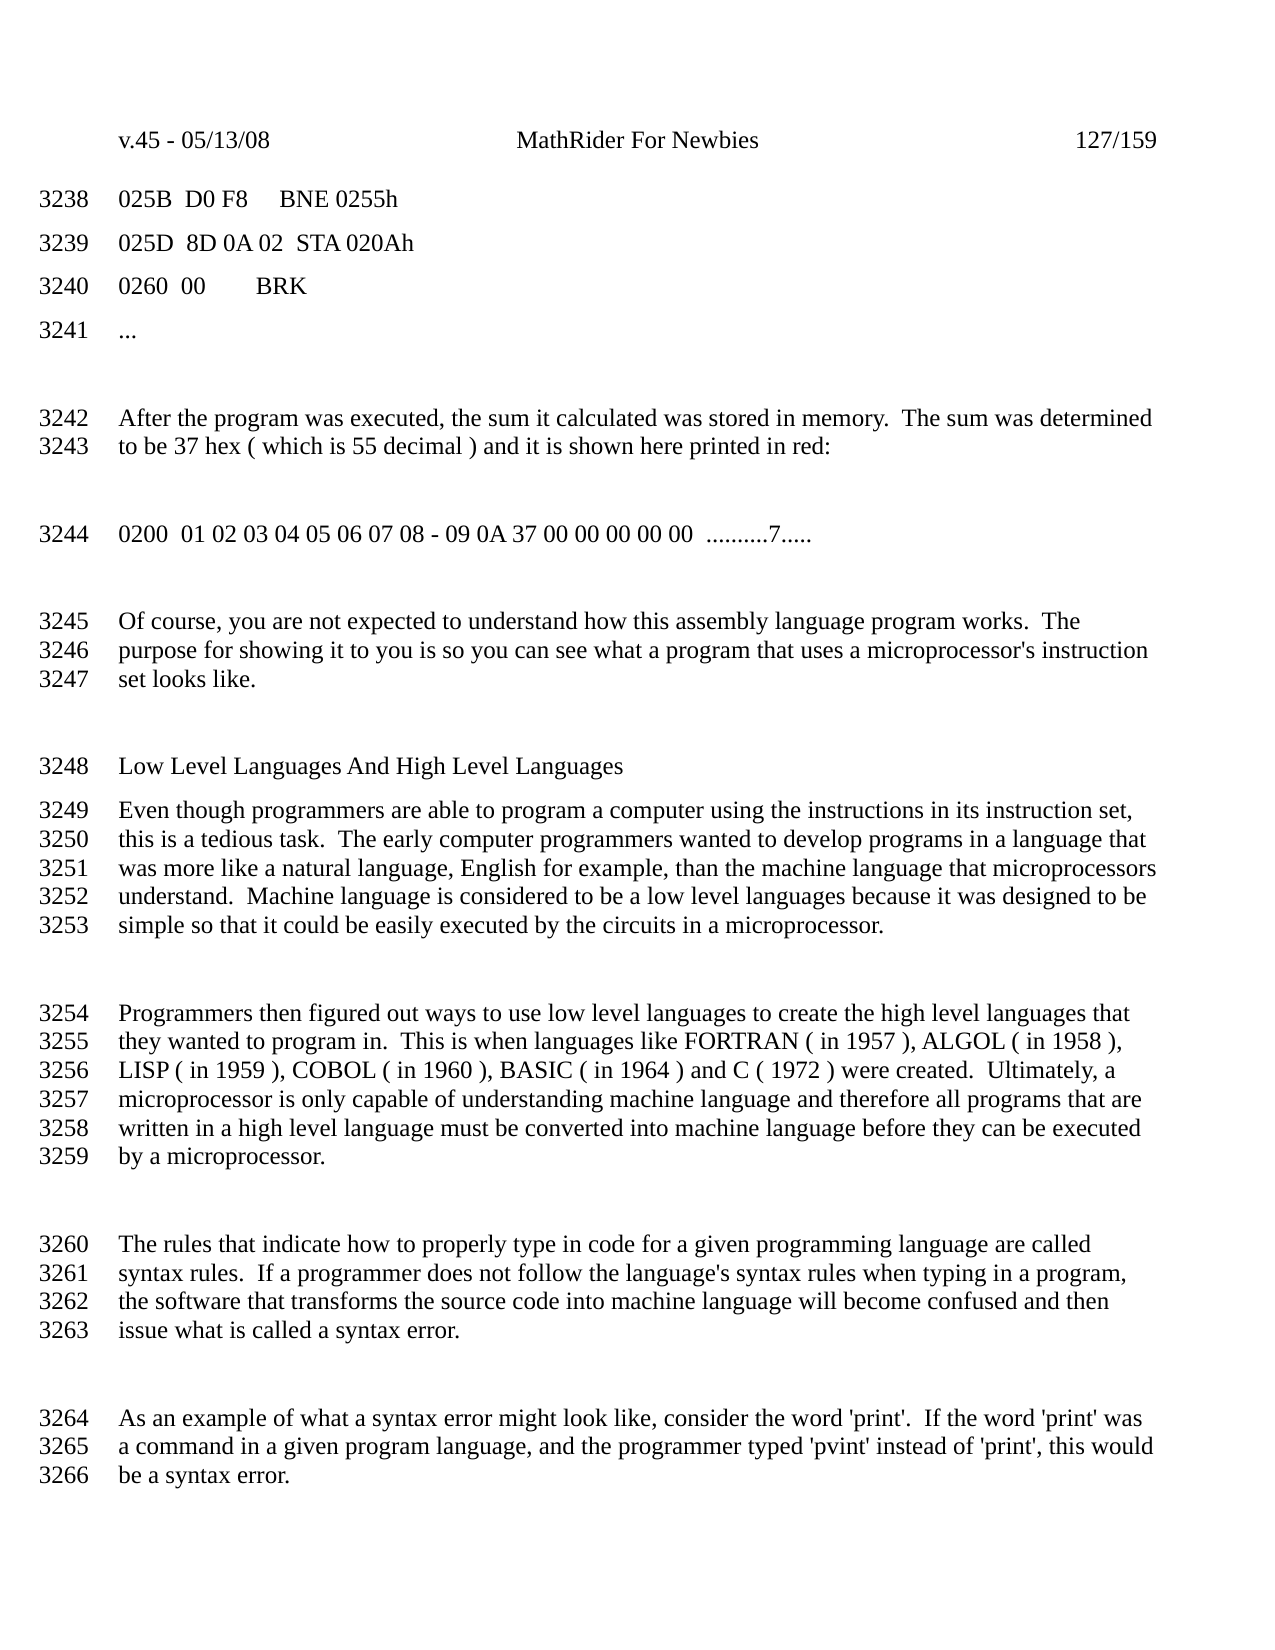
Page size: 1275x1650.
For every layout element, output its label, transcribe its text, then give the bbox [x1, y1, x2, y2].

text ... [118, 315, 1157, 344]
text Of course, you are not expected to understand how this assembly language program works. The purpose for showing it to you is so you can see what a program that uses a microprocessor's instruction set looks like. [118, 606, 1157, 693]
text 0260 00 BRK [118, 271, 1157, 300]
text Low Level Languages And High Level Languages [118, 751, 1157, 780]
text Programmers then figured out ways to use low level languages to create the high level languages that they wanted to program in. This is when languages like FORTRAN ( in 1957 ), ALGOL ( in 1958 ), LISP ( in 1959 ), COBOL ( in 1960 ), BASIC ( in 1964 ) and C ( 1972 ) were created. Ultimately, a microprocessor is only capable of understanding machine language and therefore all programs that are written in a high level language must be converted into machine language before they can be executed by a microprocessor. [118, 998, 1157, 1170]
text The rules that indicate how to properly type in code for a given programming language are called syntax rules. If a programmer does not follow the language's syntax rules when typing in a program, the software that transforms the source code into machine language will become confused and then issue what is called a syntax error. [118, 1229, 1157, 1344]
text 025D 8D 0A 02 STA 020Ah [118, 228, 1157, 256]
text Even though programmers are able to program a computer using the instructions in its instruction set, this is a tedious task. The early computer programmers wanted to develop programs in a language that was more like a natural language, English for example, than the machine language that microprocessors understand. Machine language is considered to be a low level languages because it was designed to be simple so that it could be easily executed by the circuits in a microprocessor. [118, 795, 1157, 939]
text As an example of what a syntax error might look like, consider the word 'print'. If the word 'print' was a command in a given program language, and the programmer typed 'pvint' instead of 'print', this would be a syntax error. [118, 1403, 1157, 1489]
text After the program was executed, the sum it calculated was stored in memory. The sum was determined to be 37 hex ( which is 55 decimal ) and it is shown here printed in red: [118, 403, 1157, 460]
text 0200 01 02 03 04 05 06 07 08 - 09 0A 37 00 00 00 00 00 ..........7..... [118, 519, 1157, 548]
text 025B D0 F8 BNE 0255h [118, 184, 1157, 213]
